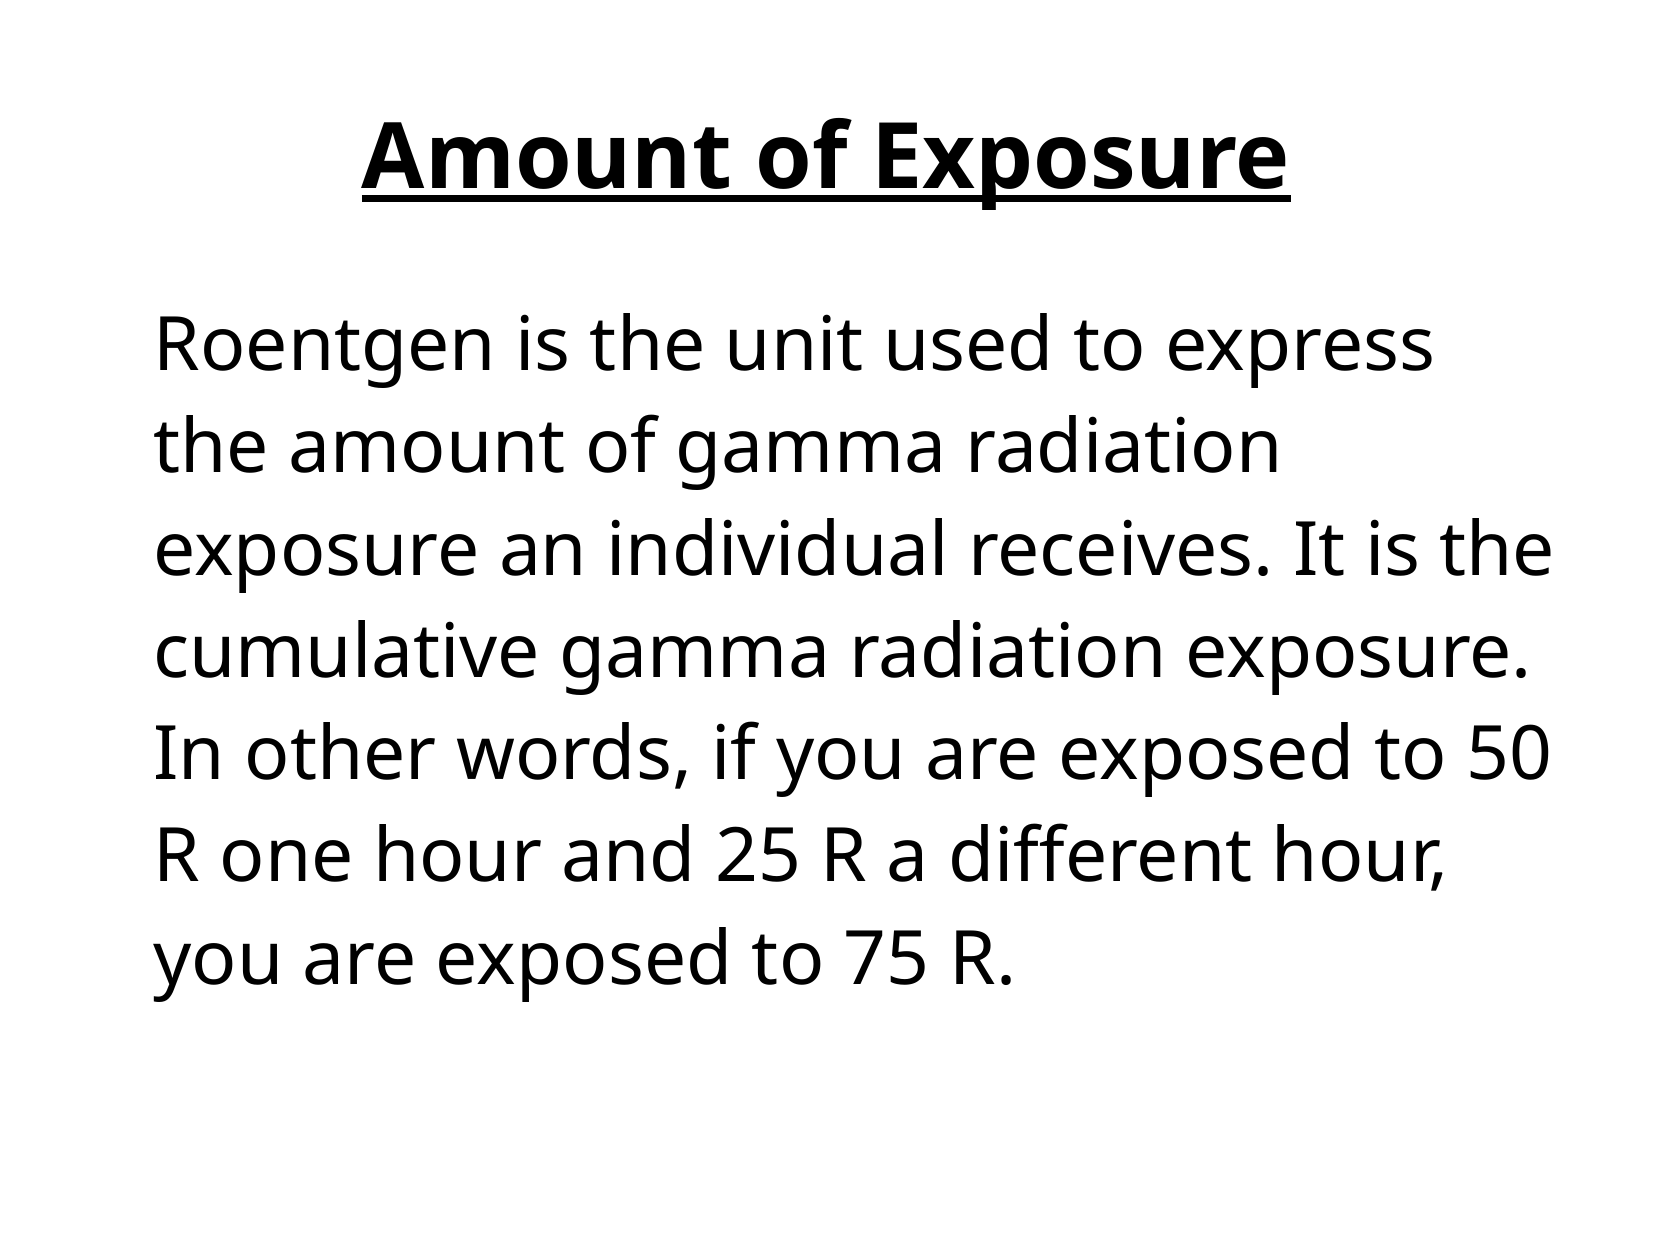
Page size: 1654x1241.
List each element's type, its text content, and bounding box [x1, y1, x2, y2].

list Roentgen is the unit used to express the amount of gamma radiation exposure an individual receives. It is the cumulative gamma radiation exposure. In other words, if you are exposed to 50 R one hour and 25 R a different hour, you are exposed to 75 R. [82, 290, 1571, 1010]
title Amount of Exposure [82, 49, 1571, 257]
